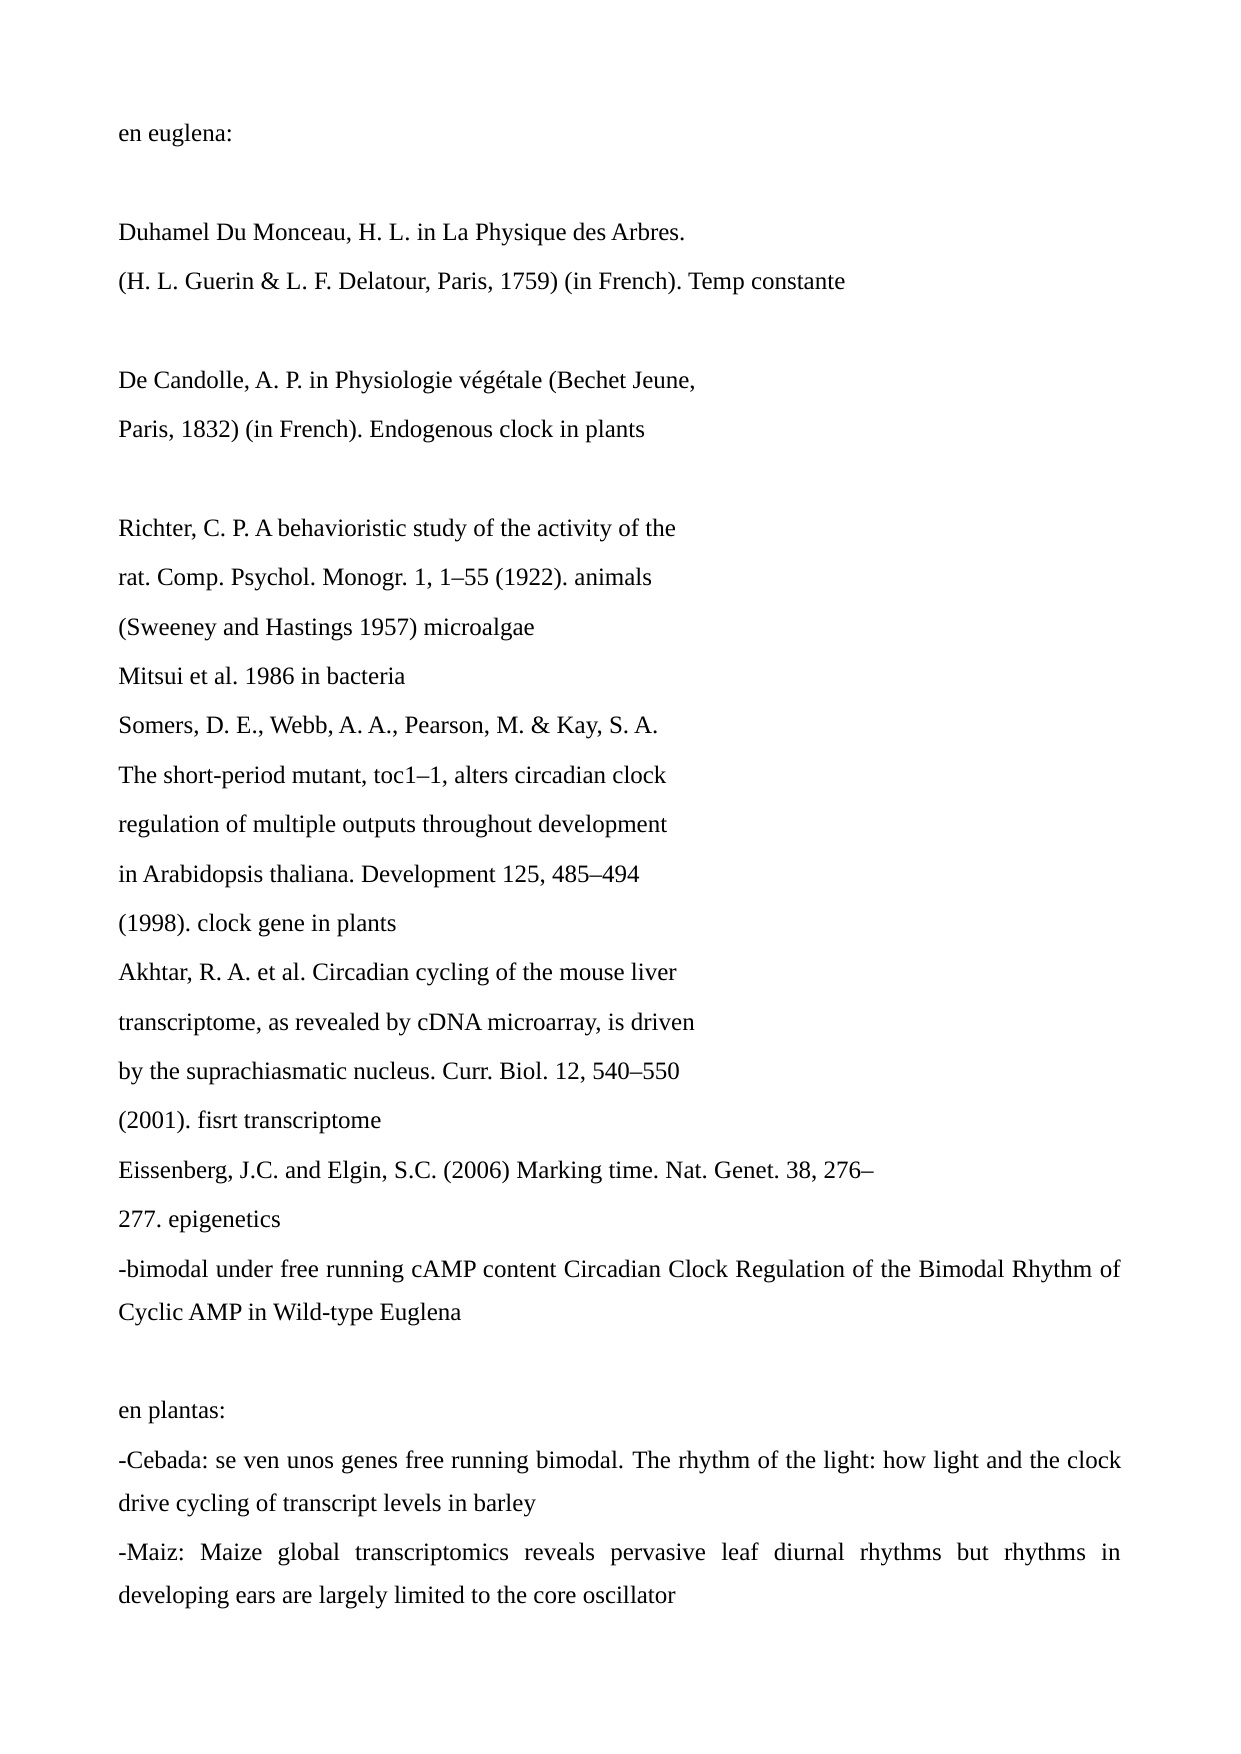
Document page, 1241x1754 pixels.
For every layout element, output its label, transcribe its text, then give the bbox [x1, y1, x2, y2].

text en euglena: [118, 118, 1122, 147]
text Duhamel Du Monceau, H. L. in La Physique des Arbres. [118, 217, 1122, 246]
text rat. Comp. Psychol. Monogr. 1, 1–55 (1922). animals [118, 562, 1122, 591]
text regulation of multiple outputs throughout development [118, 809, 1122, 838]
text (H. L. Guerin & L. F. Delatour, Paris, 1759) (in French). Temp constante [118, 266, 1122, 295]
text 277. epigenetics [118, 1204, 1122, 1233]
text Paris, 1832) (in French). Endogenous clock in plants [118, 414, 1122, 443]
text (Sweeney and Hastings 1957) microalgae [118, 612, 1122, 641]
text De Candolle, A. P. in Physiologie végétale (Bechet Jeune, [118, 365, 1122, 394]
text -Maiz: Maize global transcriptomics reveals pervasive leaf diurnal rhythms but rhythms in developing ears are largely limited to the core oscillator [118, 1537, 1122, 1609]
text Richter, C. P. A behavioristic study of the activity of the [118, 513, 1122, 542]
text (1998). clock gene in plants [118, 908, 1122, 937]
text Akhtar, R. A. et al. Circadian cycling of the mouse liver [118, 957, 1122, 986]
text -bimodal under free running cAMP content Circadian Clock Regulation of the Bimodal Rhythm of Cyclic AMP in Wild-type Euglena [118, 1254, 1122, 1326]
text in Arabidopsis thaliana. Development 125, 485–494 [118, 859, 1122, 887]
text Eissenberg, J.C. and Elgin, S.C. (2006) Marking time. Nat. Genet. 38, 276– [118, 1155, 1122, 1184]
text transcriptome, as revealed by cDNA microarray, is driven [118, 1007, 1122, 1036]
text en plantas: [118, 1396, 1122, 1424]
text (2001). fisrt transcriptome [118, 1106, 1122, 1134]
text -Cebada: se ven unos genes free running bimodal. The rhythm of the light: how light and the clock drive cycling of transcript levels in barley [118, 1445, 1122, 1517]
text by the suprachiasmatic nucleus. Curr. Biol. 12, 540–550 [118, 1056, 1122, 1085]
text Mitsui et al. 1986 in bacteria [118, 661, 1122, 690]
text Somers, D. E., Webb, A. A., Pearson, M. & Kay, S. A. [118, 711, 1122, 739]
text The short-period mutant, toc1–1, alters circadian clock [118, 760, 1122, 789]
